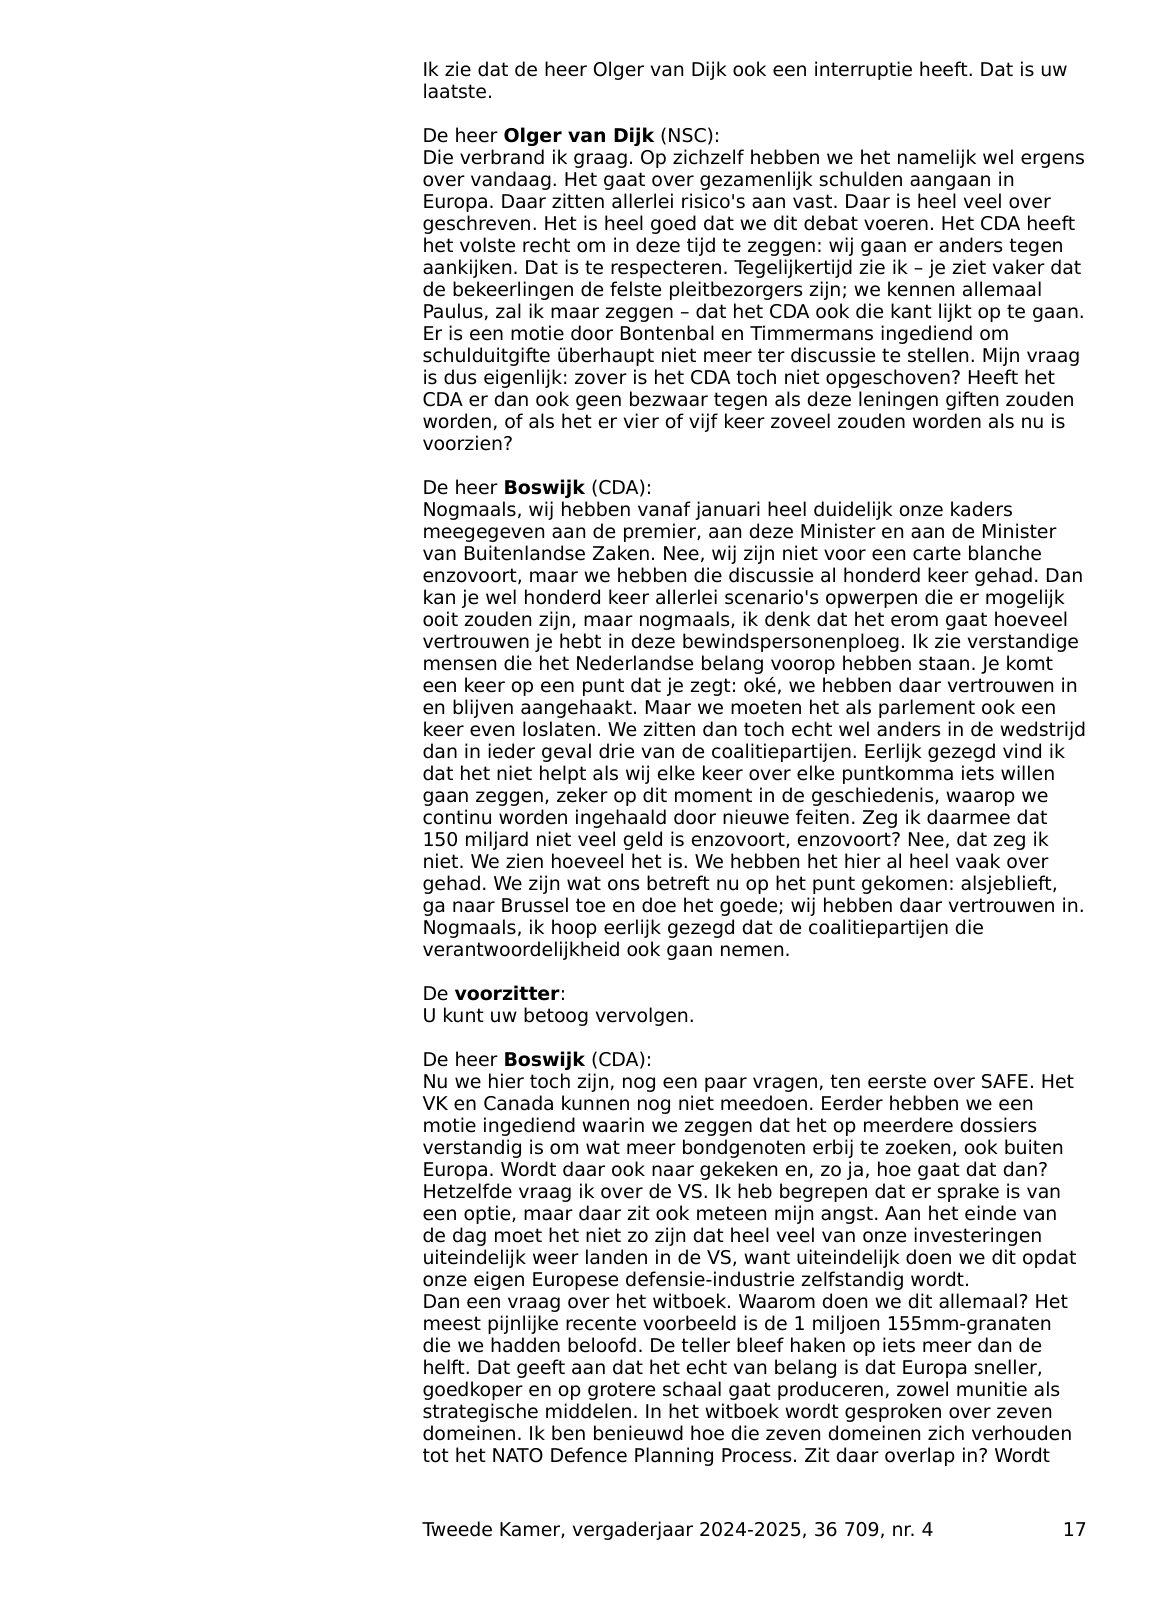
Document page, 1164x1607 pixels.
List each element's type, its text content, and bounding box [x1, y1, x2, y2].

text Nu we hier toch zijn, nog een paar vragen, ten eerste over SAFE. Het VK en Canada kunnen nog niet meedoen. Eerder hebben we een motie ingediend waarin we zeggen dat het op meerdere dossiers verstandig is om wat meer bondgenoten erbij te zoeken, ook buiten Europa. Wordt daar ook naar gekeken en, zo ja, hoe gaat dat dan? [422, 1071, 1087, 1181]
text Die verbrand ik graag. Op zichzelf hebben we het namelijk wel ergens over vandaag. Het gaat over gezamenlijk schulden aangaan in Europa. Daar zitten allerlei risico's aan vast. Daar is heel veel over geschreven. Het is heel goed dat we dit debat voeren. Het CDA heeft het volste recht om in deze tijd te zeggen: wij gaan er anders tegen aankijken. Dat is te respecteren. Tegelijkertijd zie ik – je ziet vaker dat de bekeerlingen de felste pleitbezorgers zijn; we kennen allemaal Paulus, zal ik maar zeggen – dat het CDA ook die kant lijkt op te gaan. Er is een motie door Bontenbal en Timmermans ingediend om schulduitgifte überhaupt niet meer ter discussie te stellen. Mijn vraag is dus eigenlijk: zover is het CDA toch niet opgeschoven? Heeft het CDA er dan ook geen bezwaar tegen als deze leningen giften zouden worden, of als het er vier of vijf keer zoveel zouden worden als nu is voorzien? [422, 147, 1087, 455]
text Dan een vraag over het witboek. Waarom doen we dit allemaal? Het meest pijnlijke recente voorbeeld is de 1 miljoen 155mm-granaten die we hadden beloofd. De teller bleef haken op iets meer dan de helft. Dat geeft aan dat het echt van belang is dat Europa sneller, goedkoper en op grotere schaal gaat produceren, zowel munitie als strategische middelen. In het witboek wordt gesproken over zeven domeinen. Ik ben benieuwd hoe die zeven domeinen zich verhouden tot het NATO Defence Planning Process. Zit daar overlap in? Wordt [422, 1291, 1087, 1467]
text Nogmaals, wij hebben vanaf januari heel duidelijk onze kaders meegegeven aan de premier, aan deze Minister en aan de Minister van Buitenlandse Zaken. Nee, wij zijn niet voor een carte blanche enzovoort, maar we hebben die discussie al honderd keer gehad. Dan kan je wel honderd keer allerlei scenario's opwerpen die er mogelijk ooit zouden zijn, maar nogmaals, ik denk dat het erom gaat hoeveel vertrouwen je hebt in deze bewindspersonenploeg. Ik zie verstandige mensen die het Nederlandse belang voorop hebben staan. Je komt een keer op een punt dat je zegt: oké, we hebben daar vertrouwen in en blijven aangehaakt. Maar we moeten het als parlement ook een keer even loslaten. We zitten dan toch echt wel anders in de wedstrijd dan in ieder geval drie van de coalitiepartijen. Eerlijk gezegd vind ik dat het niet helpt als wij elke keer over elke puntkomma iets willen gaan zeggen, zeker op dit moment in de geschiedenis, waarop we continu worden ingehaald door nieuwe feiten. Zeg ik daarmee dat 150 miljard niet veel geld is enzovoort, enzovoort? Nee, dat zeg ik niet. We zien hoeveel het is. We hebben het hier al heel vaak over gehad. We zijn wat ons betreft nu op het punt gekomen: alsjeblieft, ga naar Brussel toe en doe het goede; wij hebben daar vertrouwen in. Nogmaals, ik hoop eerlijk gezegd dat de coalitiepartijen die verantwoordelijkheid ook gaan nemen. [422, 499, 1087, 961]
text De voorzitter: [422, 983, 1087, 1005]
text De heer Boswijk (CDA): [422, 477, 1087, 499]
text Hetzelfde vraag ik over de VS. Ik heb begrepen dat er sprake is van een optie, maar daar zit ook meteen mijn angst. Aan het einde van de dag moet het niet zo zijn dat heel veel van onze investeringen uiteindelijk weer landen in de VS, want uiteindelijk doen we dit opdat onze eigen Europese defensie-industrie zelfstandig wordt. [422, 1181, 1087, 1291]
text De heer Olger van Dijk (NSC): [422, 125, 1087, 147]
text De heer Boswijk (CDA): [422, 1049, 1087, 1071]
text U kunt uw betoog vervolgen. [422, 1005, 1087, 1027]
text Ik zie dat de heer Olger van Dijk ook een interruptie heeft. Dat is uw laatste. [422, 59, 1087, 103]
